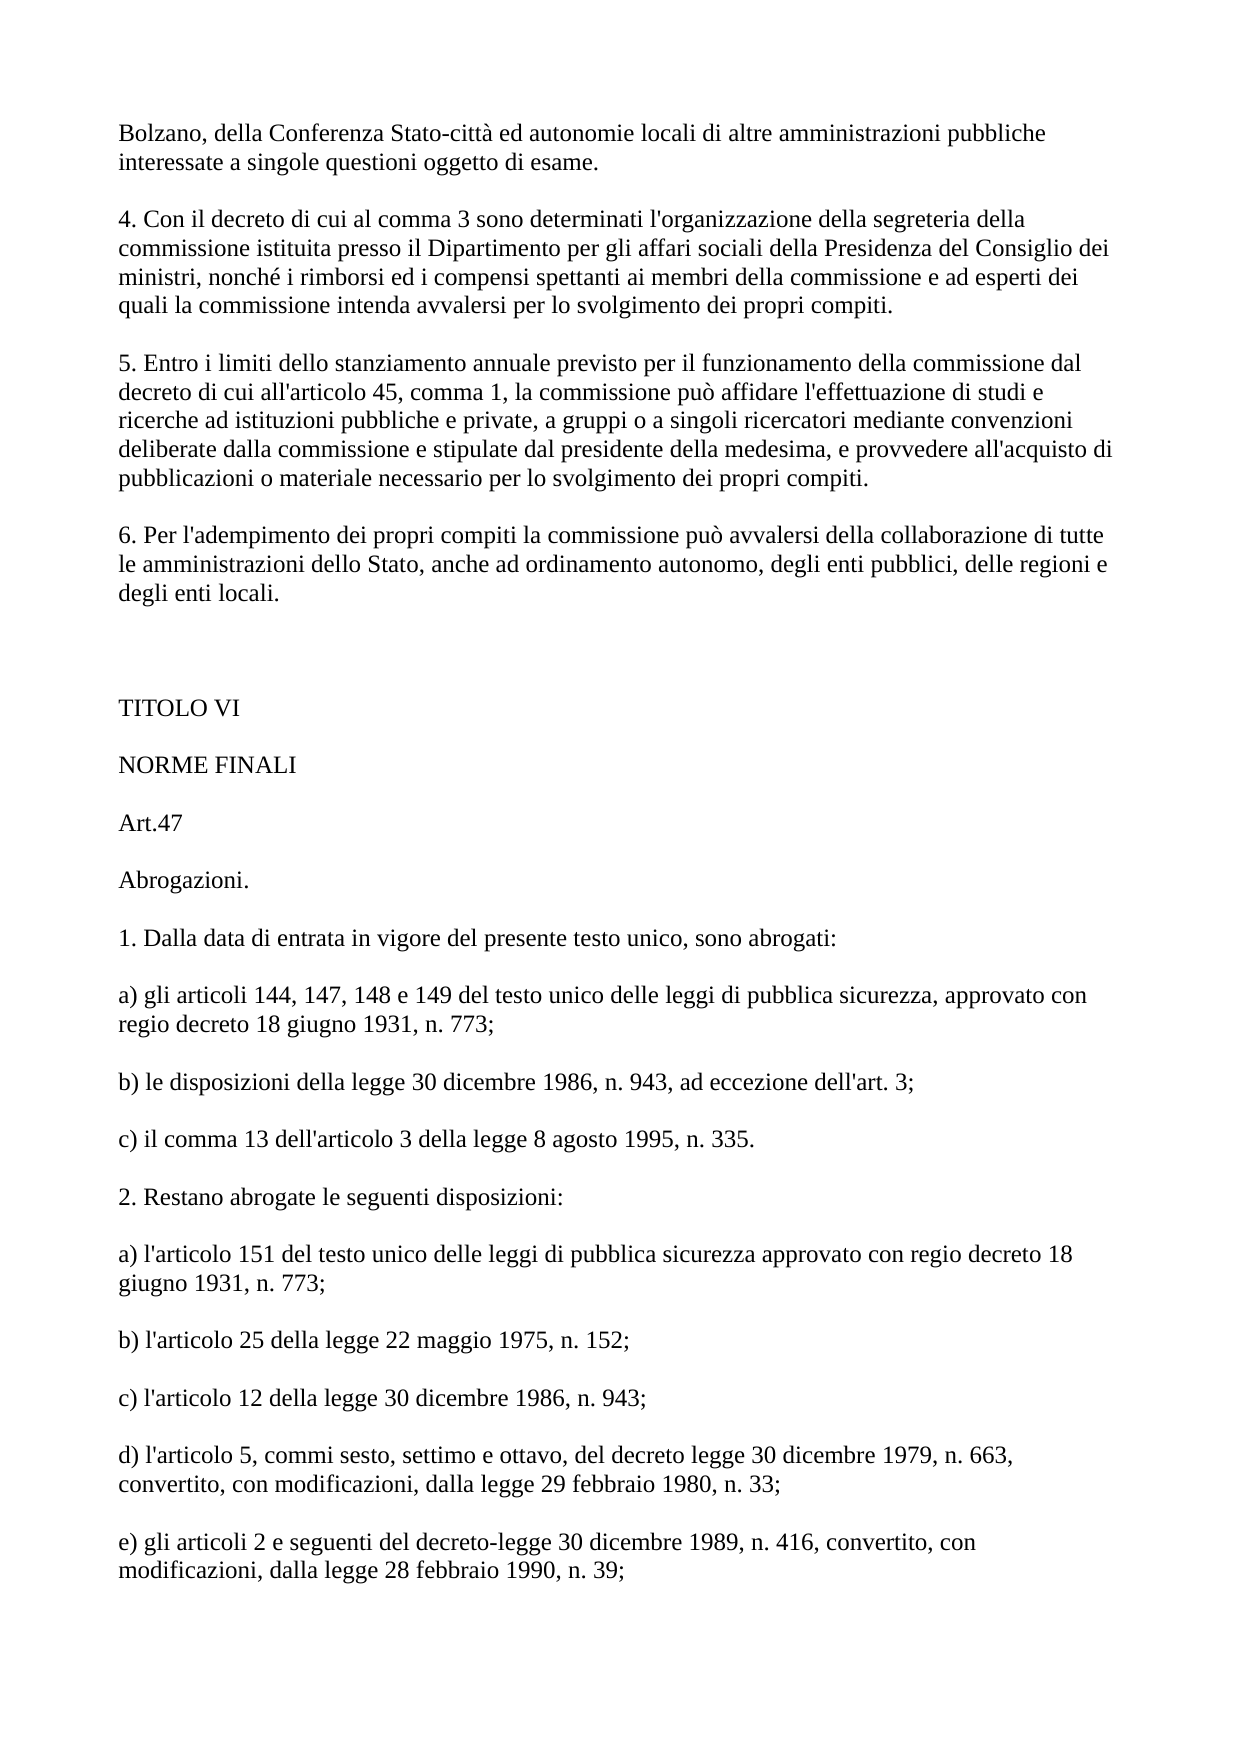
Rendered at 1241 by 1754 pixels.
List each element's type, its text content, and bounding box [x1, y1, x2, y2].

text Abrogazioni. [118, 866, 1122, 894]
text c) il comma 13 dell'articolo 3 della legge 8 agosto 1995, n. 335. [118, 1124, 1122, 1153]
text TITOLO VI [118, 693, 1122, 722]
text d) l'articolo 5, commi sesto, settimo e ottavo, del decreto legge 30 dicembre 1979, n. 663, convertito, con modificazioni, dalla legge 29 febbraio 1980, n. 33; [118, 1441, 1122, 1498]
text e) gli articoli 2 e seguenti del decreto-legge 30 dicembre 1989, n. 416, convertito, con modificazioni, dalla legge 28 febbraio 1990, n. 39; [118, 1527, 1122, 1584]
text b) le disposizioni della legge 30 dicembre 1986, n. 943, ad eccezione dell'art. 3; [118, 1067, 1122, 1096]
text b) l'articolo 25 della legge 22 maggio 1975, n. 152; [118, 1326, 1122, 1354]
text 4. Con il decreto di cui al comma 3 sono determinati l'organizzazione della segreteria della commissione istituita presso il Dipartimento per gli affari sociali della Presidenza del Consiglio dei ministri, nonché i rimborsi ed i compensi spettanti ai membri della commissione e ad esperti dei quali la commissione intenda avvalersi per lo svolgimento dei propri compiti. [118, 204, 1122, 319]
text c) l'articolo 12 della legge 30 dicembre 1986, n. 943; [118, 1383, 1122, 1412]
text a) l'articolo 151 del testo unico delle leggi di pubblica sicurezza approvato con regio decreto 18 giugno 1931, n. 773; [118, 1239, 1122, 1297]
text 2. Restano abrogate le seguenti disposizioni: [118, 1182, 1122, 1211]
text a) gli articoli 144, 147, 148 e 149 del testo unico delle leggi di pubblica sicurezza, approvato con regio decreto 18 giugno 1931, n. 773; [118, 981, 1122, 1038]
text 1. Dalla data di entrata in vigore del presente testo unico, sono abrogati: [118, 923, 1122, 952]
text Bolzano, della Conferenza Stato-città ed autonomie locali di altre amministrazioni pubbliche interessate a singole questioni oggetto di esame. [118, 118, 1122, 176]
text NORME FINALI [118, 751, 1122, 779]
text 6. Per l'adempimento dei propri compiti la commissione può avvalersi della collaborazione di tutte le amministrazioni dello Stato, anche ad ordinamento autonomo, degli enti pubblici, delle regioni e degli enti locali. [118, 521, 1122, 607]
text Art.47 [118, 808, 1122, 837]
text 5. Entro i limiti dello stanziamento annuale previsto per il funzionamento della commissione dal decreto di cui all'articolo 45, comma 1, la commissione può affidare l'effettuazione di studi e ricerche ad istituzioni pubbliche e private, a gruppi o a singoli ricercatori mediante convenzioni deliberate dalla commissione e stipulate dal presidente della medesima, e provvedere all'acquisto di pubblicazioni o materiale necessario per lo svolgimento dei propri compiti. [118, 348, 1122, 492]
